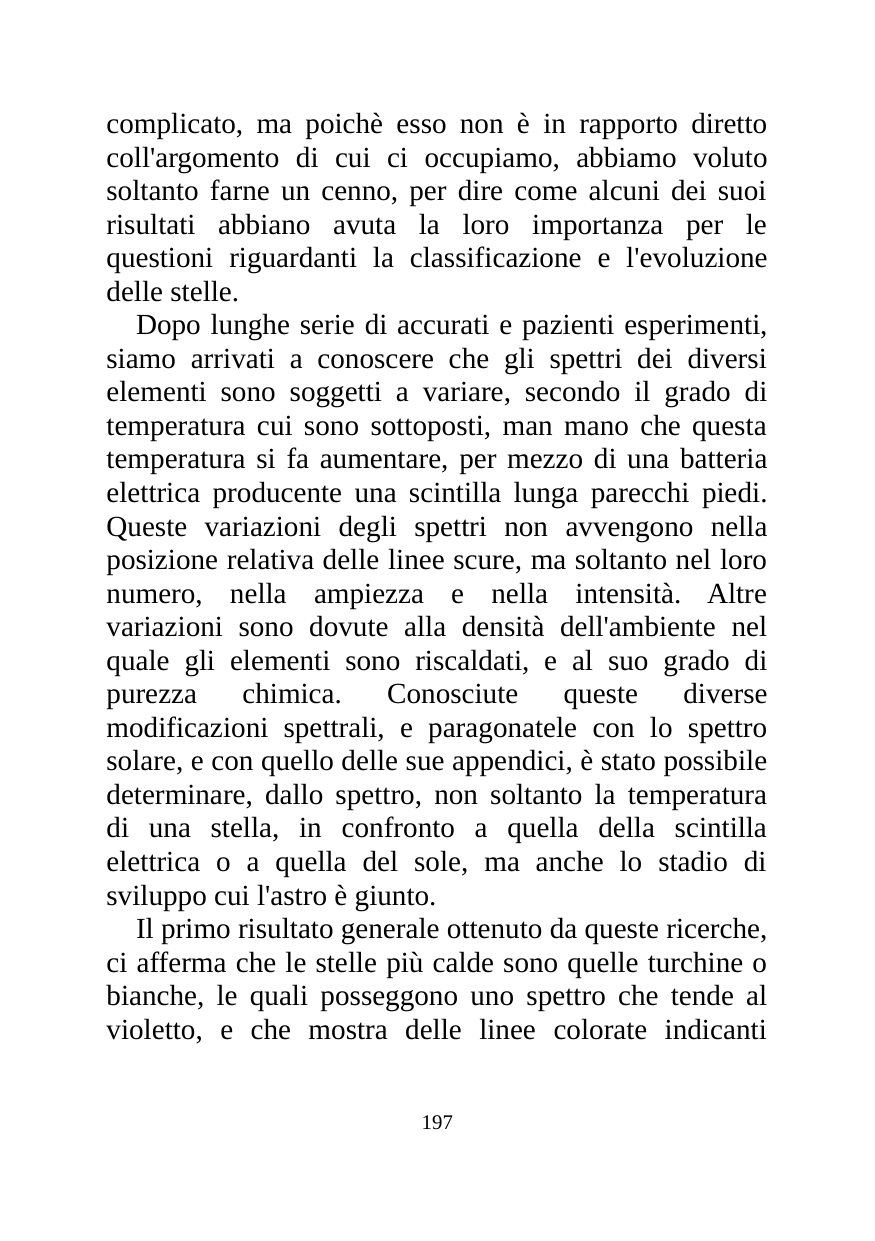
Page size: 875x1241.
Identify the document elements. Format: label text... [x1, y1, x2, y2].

text complicato, ma poichè esso non è in rapporto diretto coll'argomento di cui ci occupiamo, abbiamo voluto soltanto farne un cenno, per dire come alcuni dei suoi risultati abbiano avuta la loro importanza per le questioni riguardanti la classificazione e l'evoluzione delle stelle. [106, 106, 768, 307]
text Il primo risultato generale ottenuto da queste ricerche, ci afferma che le stelle più calde sono quelle turchine o bianche, le quali posseggono uno spettro che tende al violetto, e che mostra delle linee colorate indicanti [106, 911, 768, 1045]
text Dopo lunghe serie di accurati e pazienti esperimenti, siamo arrivati a conoscere che gli spettri dei diversi elementi sono soggetti a variare, secondo il grado di temperatura cui sono sottoposti, man mano che questa temperatura si fa aumentare, per mezzo di una batteria elettrica producente una scintilla lunga parecchi piedi. Queste variazioni degli spettri non avvengono nella posizione relativa delle linee scure, ma soltanto nel loro numero, nella ampiezza e nella intensità. Altre variazioni sono dovute alla densità dell'ambiente nel quale gli elementi sono riscaldati, e al suo grado di purezza chimica. Conosciute queste diverse modificazioni spettrali, e paragonatele con lo spettro solare, e con quello delle sue appendici, è stato possibile determinare, dallo spettro, non soltanto la temperatura di una stella, in confronto a quella della scintilla elettrica o a quella del sole, ma anche lo stadio di sviluppo cui l'astro è giunto. [106, 307, 768, 911]
